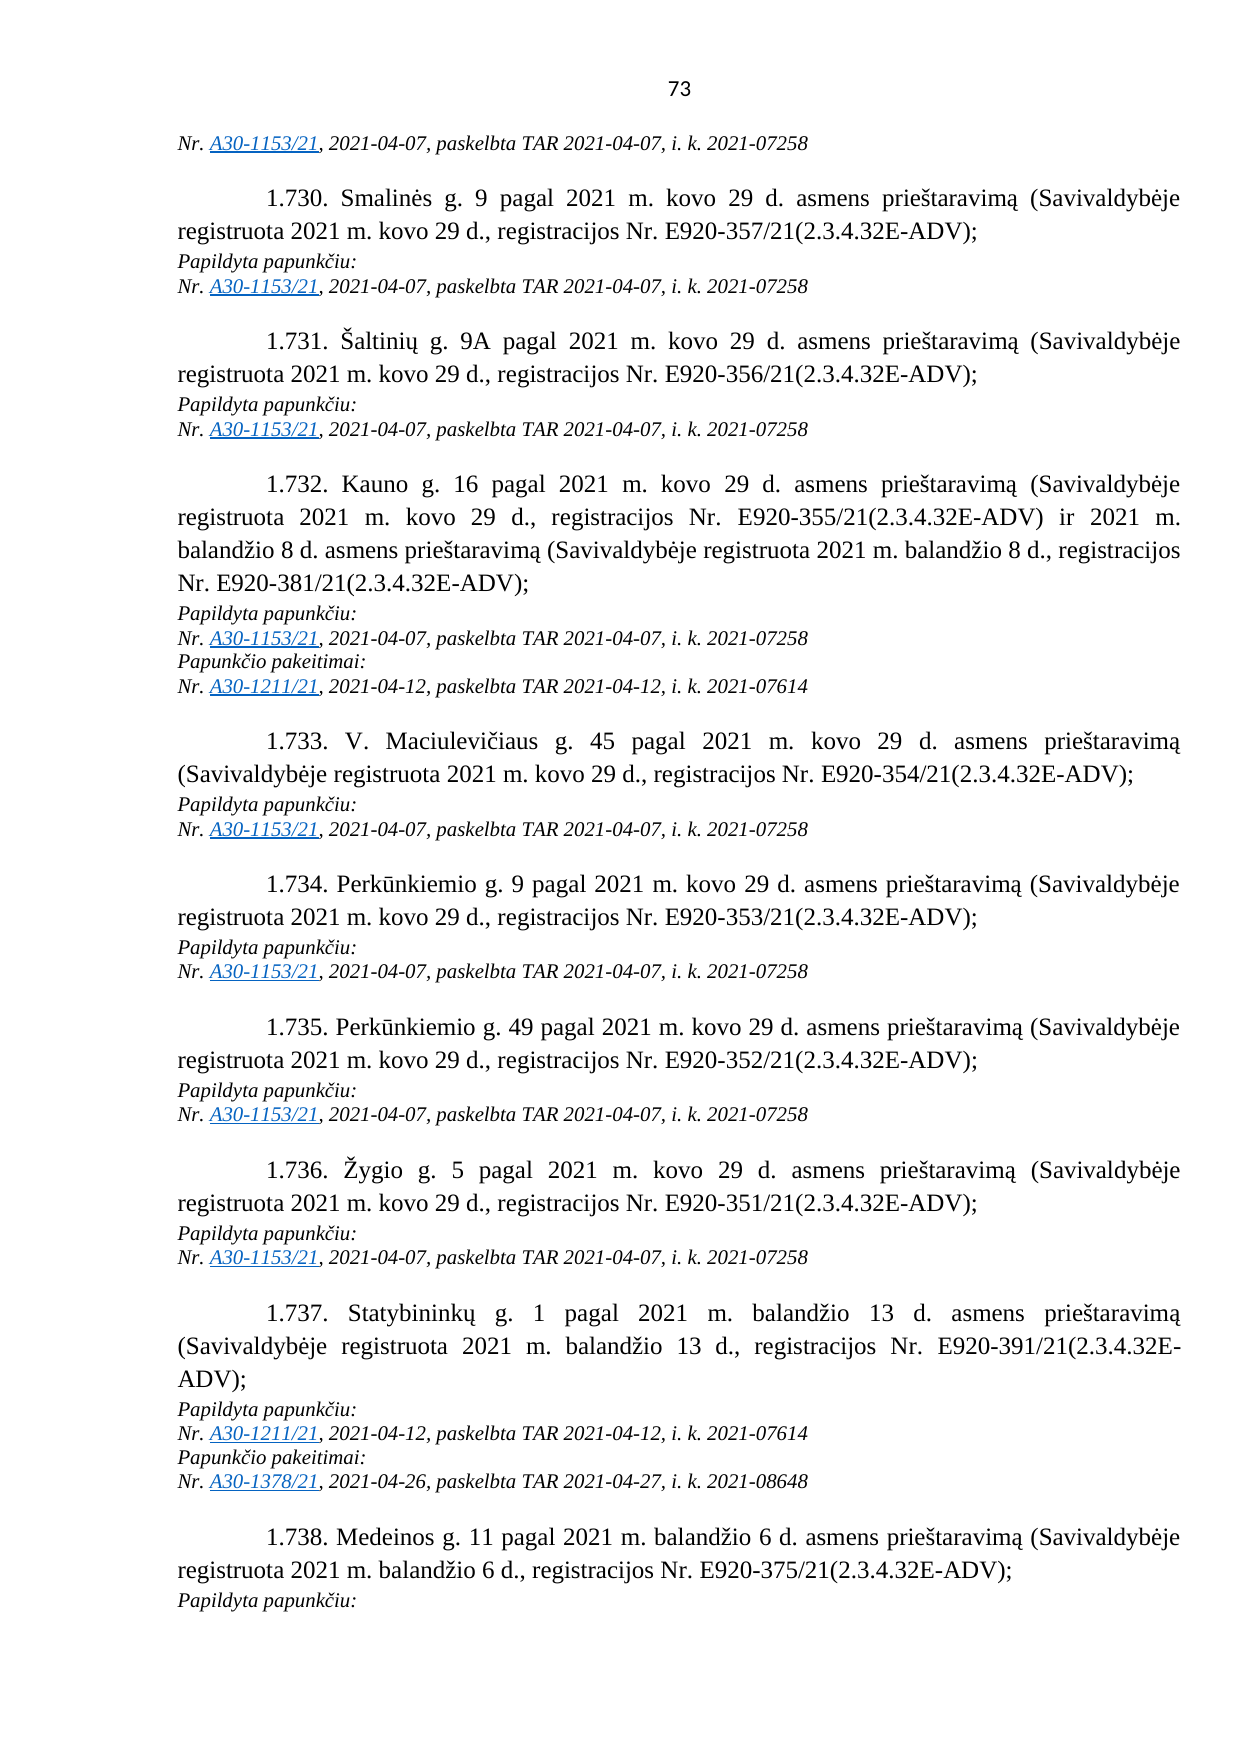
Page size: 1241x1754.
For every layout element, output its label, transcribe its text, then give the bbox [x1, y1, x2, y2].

text 1.738. Medeinos g. 11 pagal 2021 m. balandžio 6 d. asmens prieštaravimą (Savivaldybėje registruota 2021 m. balandžio 6 d., registracijos Nr. E920-375/21(2.3.4.32E-ADV); [177, 1522, 1181, 1584]
text Nr. A30-1153/21, 2021-04-07, paskelbta TAR 2021-04-07, i. k. 2021-07258 [177, 1102, 1181, 1126]
text Nr. A30-1153/21, 2021-04-07, paskelbta TAR 2021-04-07, i. k. 2021-07258 [177, 273, 1181, 298]
text 1.737. Statybininkų g. 1 pagal 2021 m. balandžio 13 d. asmens prieštaravimą (Savivaldybėje registruota 2021 m. balandžio 13 d., registracijos Nr. E920-391/21(2.3.4.32E-ADV); [177, 1298, 1181, 1393]
text 1.733. V. Maciulevičiaus g. 45 pagal 2021 m. kovo 29 d. asmens prieštaravimą (Savivaldybėje registruota 2021 m. kovo 29 d., registracijos Nr. E920-354/21(2.3.4.32E-ADV); [177, 726, 1181, 788]
text Papildyta papunkčiu: [177, 1588, 1181, 1612]
text Nr. A30-1153/21, 2021-04-07, paskelbta TAR 2021-04-07, i. k. 2021-07258 [177, 131, 1181, 155]
text Nr. A30-1153/21, 2021-04-07, paskelbta TAR 2021-04-07, i. k. 2021-07258 [177, 416, 1181, 441]
text Nr. A30-1153/21, 2021-04-07, paskelbta TAR 2021-04-07, i. k. 2021-07258 [177, 625, 1181, 649]
text Papildyta papunkčiu: [177, 601, 1181, 625]
text Papildyta papunkčiu: [177, 1397, 1181, 1421]
text Papunkčio pakeitimai: [177, 1445, 1181, 1469]
text Nr. A30-1378/21, 2021-04-26, paskelbta TAR 2021-04-27, i. k. 2021-08648 [177, 1469, 1181, 1493]
text Nr. A30-1153/21, 2021-04-07, paskelbta TAR 2021-04-07, i. k. 2021-07258 [177, 959, 1181, 983]
text Papildyta papunkčiu: [177, 1078, 1181, 1102]
text Papildyta papunkčiu: [177, 935, 1181, 959]
text Nr. A30-1153/21, 2021-04-07, paskelbta TAR 2021-04-07, i. k. 2021-07258 [177, 816, 1181, 841]
text 1.730. Smalinės g. 9 pagal 2021 m. kovo 29 d. asmens prieštaravimą (Savivaldybėje registruota 2021 m. kovo 29 d., registracijos Nr. E920-357/21(2.3.4.32E-ADV); [177, 183, 1181, 245]
text Papildyta papunkčiu: [177, 249, 1181, 273]
text 1.731. Šaltinių g. 9A pagal 2021 m. kovo 29 d. asmens prieštaravimą (Savivaldybėje registruota 2021 m. kovo 29 d., registracijos Nr. E920-356/21(2.3.4.32E-ADV); [177, 326, 1181, 388]
text 1.735. Perkūnkiemio g. 49 pagal 2021 m. kovo 29 d. asmens prieštaravimą (Savivaldybėje registruota 2021 m. kovo 29 d., registracijos Nr. E920-352/21(2.3.4.32E-ADV); [177, 1012, 1181, 1074]
text 1.732. Kauno g. 16 pagal 2021 m. kovo 29 d. asmens prieštaravimą (Savivaldybėje registruota 2021 m. kovo 29 d., registracijos Nr. E920-355/21(2.3.4.32E-ADV) ir 2021 m. balandžio 8 d. asmens prieštaravimą (Savivaldybėje registruota 2021 m. balandžio 8 d., registracijos Nr. E920-381/21(2.3.4.32E-ADV); [177, 469, 1181, 597]
text Nr. A30-1211/21, 2021-04-12, paskelbta TAR 2021-04-12, i. k. 2021-07614 [177, 1421, 1181, 1445]
text Papildyta papunkčiu: [177, 792, 1181, 816]
text Nr. A30-1211/21, 2021-04-12, paskelbta TAR 2021-04-12, i. k. 2021-07614 [177, 673, 1181, 698]
text 1.736. Žygio g. 5 pagal 2021 m. kovo 29 d. asmens prieštaravimą (Savivaldybėje registruota 2021 m. kovo 29 d., registracijos Nr. E920-351/21(2.3.4.32E-ADV); [177, 1155, 1181, 1217]
text Nr. A30-1153/21, 2021-04-07, paskelbta TAR 2021-04-07, i. k. 2021-07258 [177, 1245, 1181, 1269]
text 1.734. Perkūnkiemio g. 9 pagal 2021 m. kovo 29 d. asmens prieštaravimą (Savivaldybėje registruota 2021 m. kovo 29 d., registracijos Nr. E920-353/21(2.3.4.32E-ADV); [177, 869, 1181, 931]
text Papildyta papunkčiu: [177, 1221, 1181, 1245]
text Papildyta papunkčiu: [177, 392, 1181, 416]
text Papunkčio pakeitimai: [177, 649, 1181, 673]
